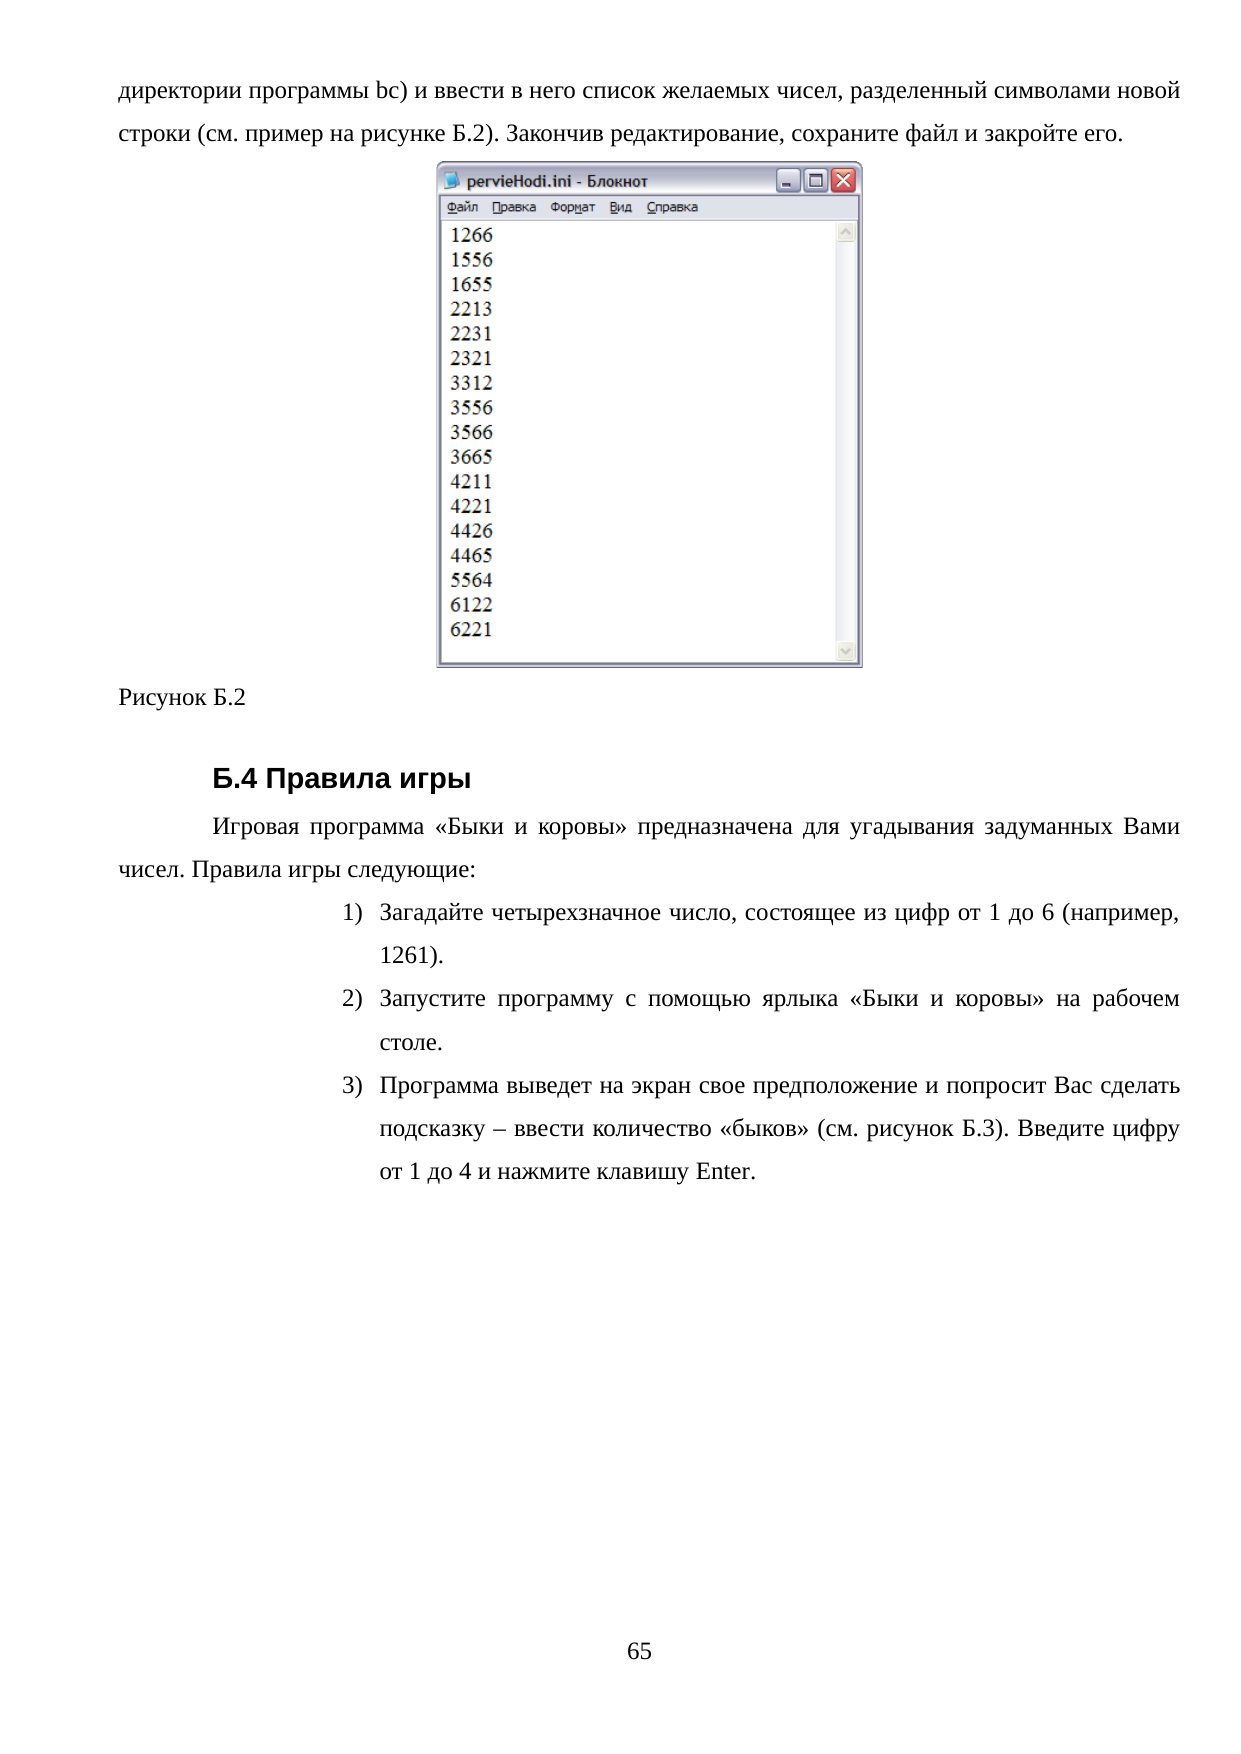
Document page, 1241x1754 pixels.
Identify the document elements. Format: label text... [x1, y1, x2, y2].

text Игровая программа «Быки и коровы» предназначена для угадывания задуманных Вами чисел. Правила игры следующие: [118, 811, 1181, 883]
list Запустите программу с помощью ярлыка «Быки и коровы» на рабочем столе. [342, 983, 1181, 1055]
list Загадайте четырехзначное число, состоящее из цифр от 1 до 6 (например, 1261). [342, 897, 1181, 969]
text Б.4 Правила игры [212, 761, 1181, 794]
list Программа выведет на экран свое предположение и попросит Вас сделать подсказку – ввести количество «быков» (см. рисунок Б.3). Введите цифру от 1 до 4 и нажмите клавишу Enter. [342, 1070, 1181, 1185]
text Рисунок Б.2 [118, 682, 1181, 711]
text директории программы bc) и ввести в него список желаемых чисел, разделенный символами новой строки (см. пример на рисунке Б.2). Закончив редактирование, сохраните файл и закройте его. [118, 75, 1181, 147]
